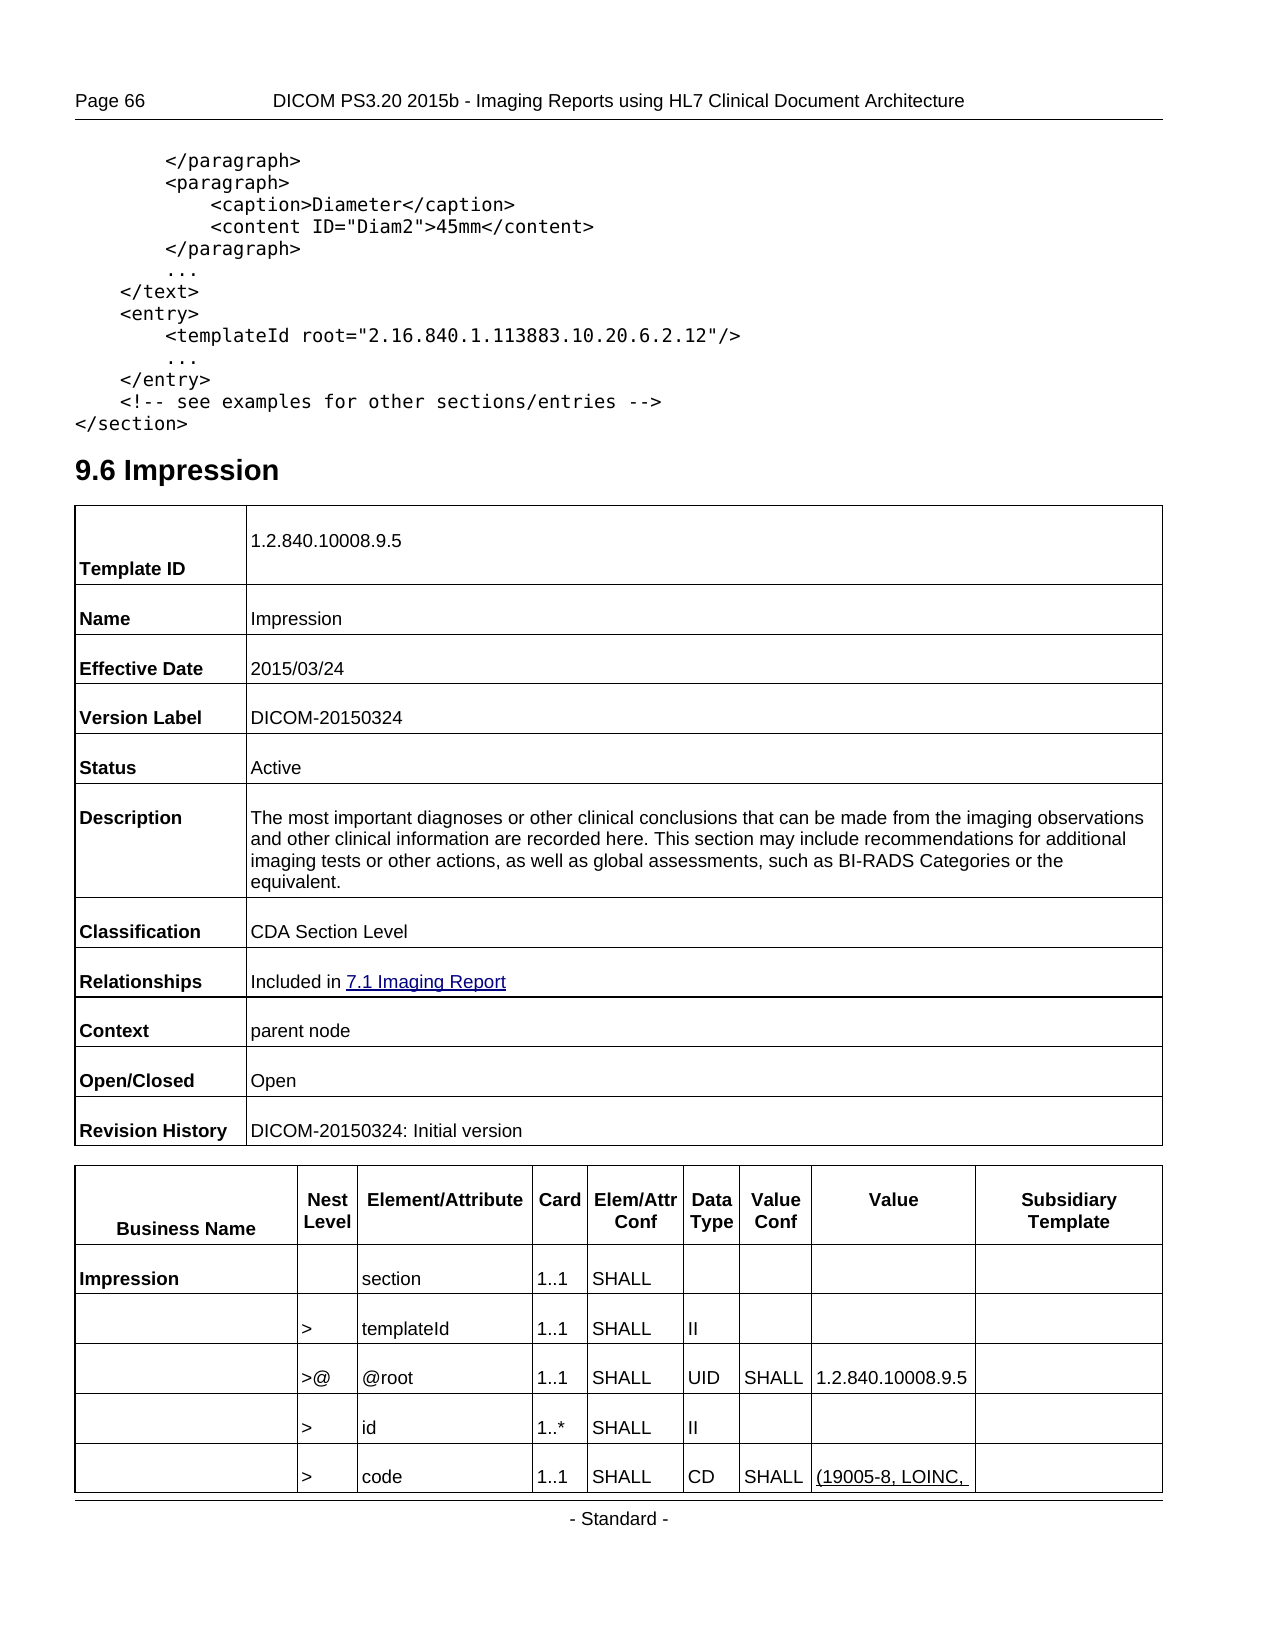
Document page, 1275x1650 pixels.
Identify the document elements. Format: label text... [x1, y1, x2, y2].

table_cell >@ [298, 1344, 357, 1393]
table_cell Description [76, 784, 246, 897]
table_cell Open [247, 1047, 1162, 1096]
table_cell [812, 1245, 975, 1293]
table_cell Version Label [76, 684, 246, 733]
table_cell Active [247, 734, 1162, 783]
table_cell II [684, 1394, 739, 1442]
table_cell Name [76, 585, 246, 633]
table_cell CDA Section Level [247, 898, 1162, 947]
table_cell 1..1 [533, 1245, 587, 1293]
table_cell [740, 1294, 811, 1343]
table_cell id [358, 1394, 532, 1442]
table_header Business Name [76, 1166, 297, 1244]
table_cell [976, 1394, 1162, 1442]
table_header Value [812, 1166, 975, 1244]
table_cell SHALL [588, 1294, 683, 1343]
table_cell Classification [76, 898, 246, 947]
table_cell [76, 1344, 297, 1393]
table_cell SHALL [740, 1444, 811, 1492]
table_cell [812, 1294, 975, 1343]
table_cell @root [358, 1344, 532, 1393]
table_cell > [298, 1394, 357, 1442]
table_cell [976, 1344, 1162, 1393]
table_cell 2015/03/24 [247, 635, 1162, 683]
table_cell Status [76, 734, 246, 783]
table_cell parent node [247, 998, 1162, 1046]
table_header Element/​Attribute [358, 1166, 532, 1244]
table_header Nest Level [298, 1166, 357, 1244]
table_cell [976, 1444, 1162, 1492]
table_cell II [684, 1294, 739, 1343]
table_cell Revision History [76, 1097, 246, 1145]
table_header Data Type [684, 1166, 739, 1244]
table_cell [76, 1294, 297, 1343]
table_cell 1..* [533, 1394, 587, 1442]
table_cell [684, 1245, 739, 1293]
table_cell Impression [247, 585, 1162, 633]
table_header Subsidiary Template [976, 1166, 1162, 1244]
table_cell > [298, 1294, 357, 1343]
table_cell 1.2.840.10008.9.5 [812, 1344, 975, 1393]
table_cell Impression [76, 1245, 297, 1293]
table_cell template​Id [358, 1294, 532, 1343]
table_cell The most important diagnoses or other clinical conclusions that can be made from the imaging observations and other clinical information are recorded here. This section may include recommendations for additional imaging tests or other actions, as well as global assessments, such as BI-RADS Categories or the equivalent. [247, 784, 1162, 897]
table_cell > [298, 1444, 357, 1492]
table_cell Relationships [76, 948, 246, 996]
table_cell Effective Date [76, 635, 246, 683]
table_cell 1..1 [533, 1444, 587, 1492]
table_header Card [533, 1166, 587, 1244]
text 9.6 Impression [75, 453, 1162, 487]
text </paragraph> <paragraph> <caption>Diameter</caption> <content ID="Diam2">45mm</content> </paragraph> ... </text> <entry> <templateId root="2.16.840.1.113883.10.20.6.2.12"/> ... </entry> <!-- see examples for other sections/entries --> </section> [75, 150, 1162, 434]
table_cell SHALL [588, 1394, 683, 1442]
table_cell [740, 1394, 811, 1442]
table_cell [76, 1394, 297, 1442]
table_cell 1..1 [533, 1294, 587, 1343]
table_header 1.2.840.10008.9.5 [247, 506, 1162, 584]
table_header Elem/Attr Conf [588, 1166, 683, 1244]
table_cell [812, 1394, 975, 1442]
table_cell SHALL [588, 1344, 683, 1393]
table_cell [298, 1245, 357, 1293]
table_cell code [358, 1444, 532, 1492]
table_cell UID [684, 1344, 739, 1393]
table_cell Context [76, 998, 246, 1046]
table_header Value Conf [740, 1166, 811, 1244]
table_cell DICOM-20150324 [247, 684, 1162, 733]
table_cell SHALL [588, 1444, 683, 1492]
table_cell 1..1 [533, 1344, 587, 1393]
table_header Template ID [76, 506, 246, 584]
table_cell SHALL [588, 1245, 683, 1293]
table_cell (19005-8, LOINC, [812, 1444, 975, 1492]
table_cell [740, 1245, 811, 1293]
table_cell Included in 7.1 Imaging Report [247, 948, 1162, 996]
table_cell [976, 1294, 1162, 1343]
table_cell DICOM-20150324: Initial version [247, 1097, 1162, 1145]
table_cell [976, 1245, 1162, 1293]
table_cell CD [684, 1444, 739, 1492]
table_cell Open/Closed [76, 1047, 246, 1096]
table_cell [76, 1444, 297, 1492]
table_cell SHALL [740, 1344, 811, 1393]
table_cell section [358, 1245, 532, 1293]
